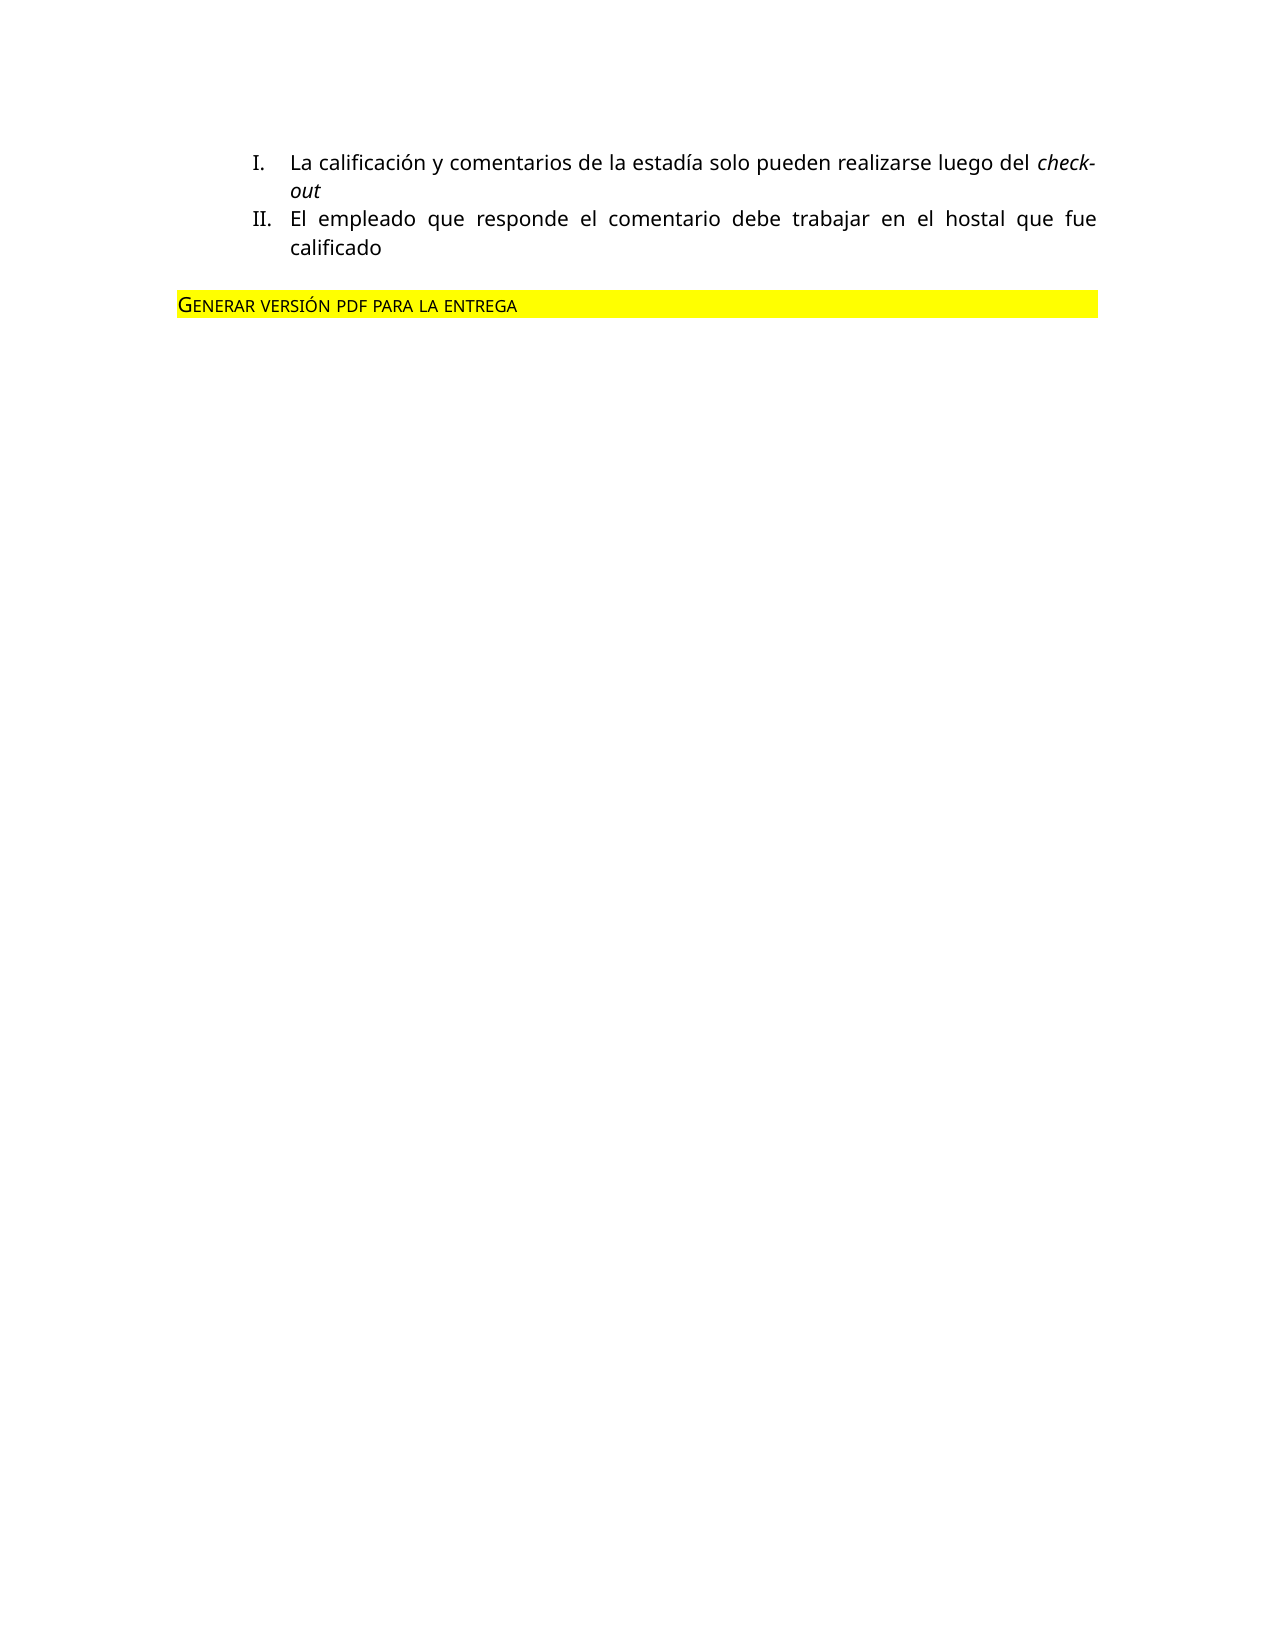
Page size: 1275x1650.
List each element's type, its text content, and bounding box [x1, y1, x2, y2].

text Generar versión pdf para la entrega [177, 290, 1098, 318]
list El empleado que responde el comentario debe trabajar en el hostal que fue calificado [252, 204, 1098, 261]
list La calificación y comentarios de la estadía solo pueden realizarse luego del check-out [252, 148, 1098, 204]
